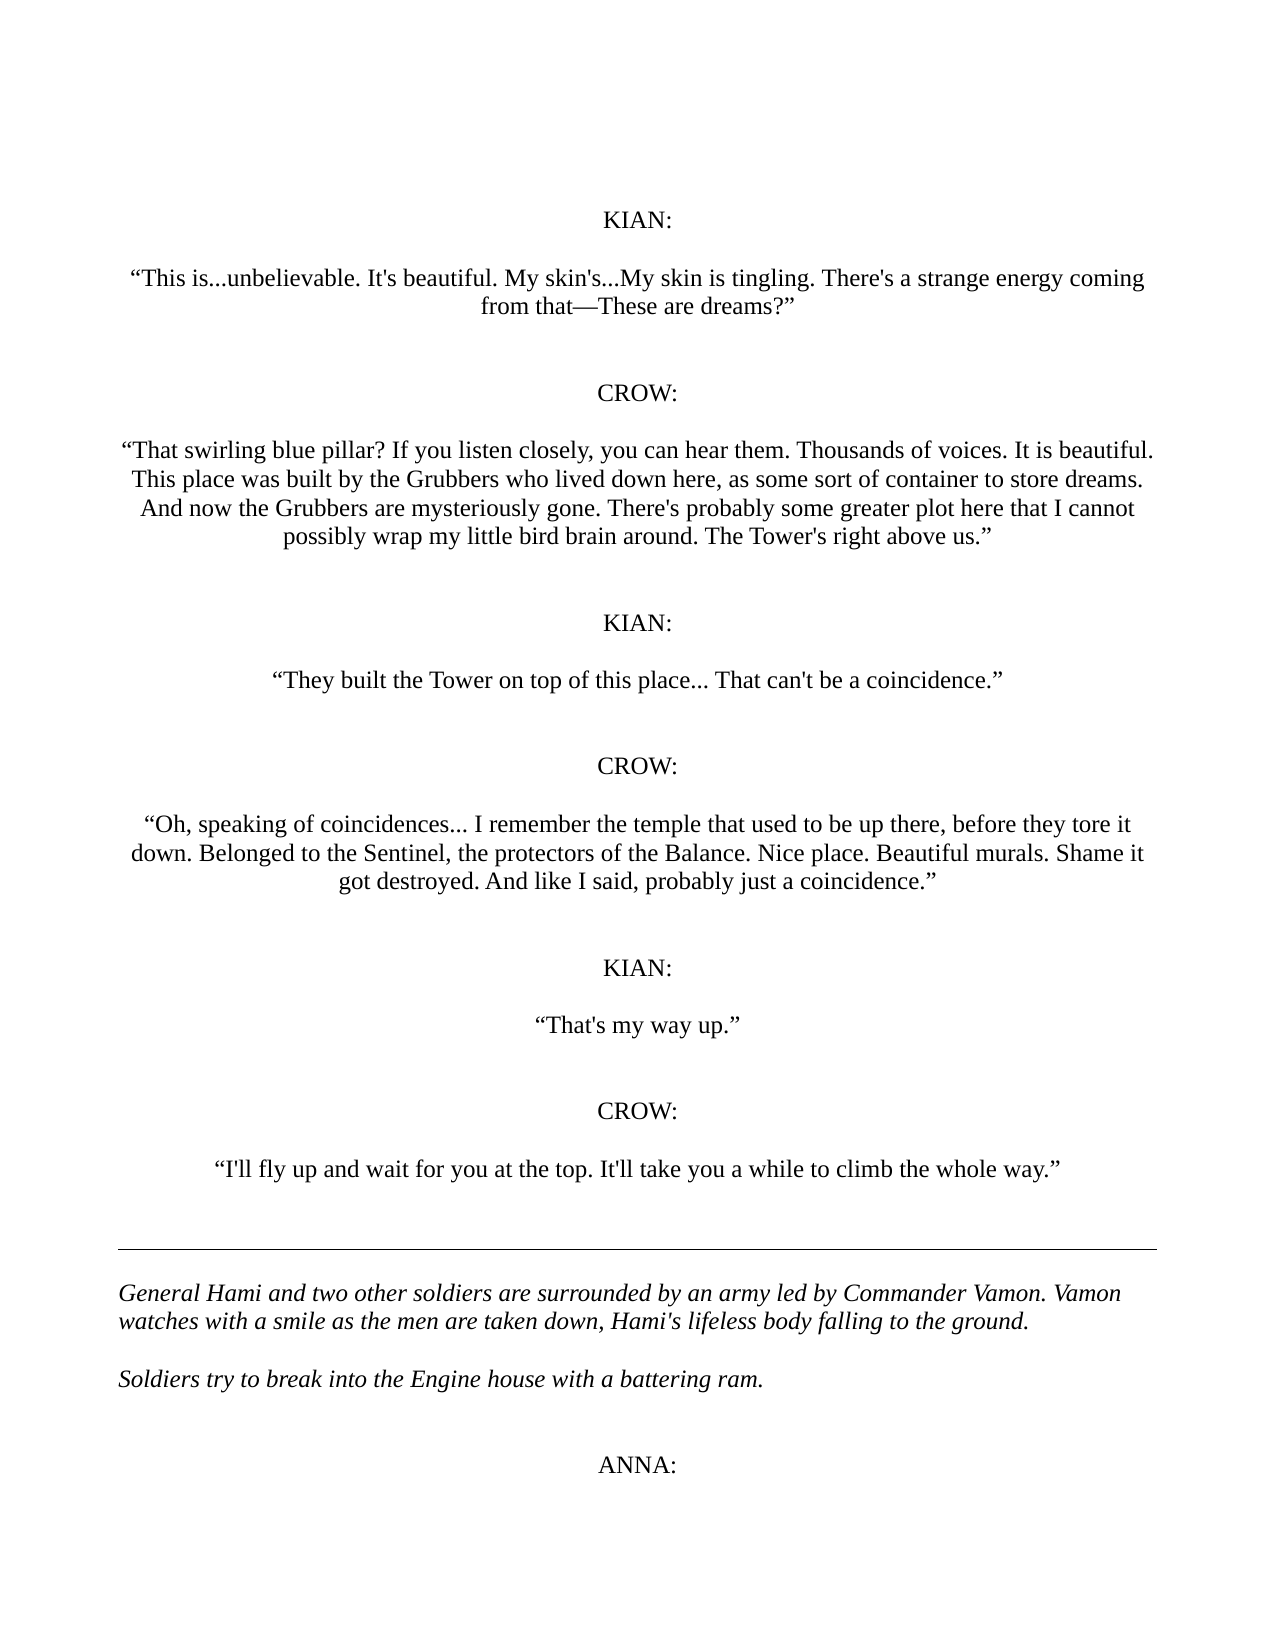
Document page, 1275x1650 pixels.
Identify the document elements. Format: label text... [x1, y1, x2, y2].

text “This is...unbelievable. It's beautiful. My skin's...My skin is tingling. There's a strange energy coming from that—These are dreams?” [118, 263, 1157, 320]
text CROW: [118, 378, 1157, 406]
text KIAN: [118, 608, 1157, 636]
text ANNA: [118, 1450, 1157, 1479]
text CROW: [118, 751, 1157, 780]
text General Hami and two other soldiers are surrounded by an army led by Commander Vamon. Vamon watches with a smile as the men are taken down, Hami's lifeless body falling to the ground. [118, 1278, 1157, 1335]
text CROW: [118, 1096, 1157, 1125]
text “That's my way up.” [118, 1010, 1157, 1039]
text “They built the Tower on top of this place... That can't be a coincidence.” [118, 665, 1157, 694]
text “That swirling blue pillar? If you listen closely, you can hear them. Thousands of voices. It is beautiful. This place was built by the Grubbers who lived down here, as some sort of container to store dreams. And now the Grubbers are mysteriously gone. There's probably some greater plot here that I cannot possibly wrap my little bird brain around. The Tower's right above us.” [118, 435, 1157, 550]
text “I'll fly up and wait for you at the top. It'll take you a while to climb the whole way.” [118, 1154, 1157, 1183]
text KIAN: [118, 205, 1157, 234]
text Soldiers try to break into the Engine house with a battering ram. [118, 1364, 1157, 1393]
text “Oh, speaking of coincidences... I remember the temple that used to be up there, before they tore it down. Belonged to the Sentinel, the protectors of the Balance. Nice place. Beautiful murals. Shame it got destroyed. And like I said, probably just a coincidence.” [118, 809, 1157, 895]
text KIAN: [118, 953, 1157, 981]
